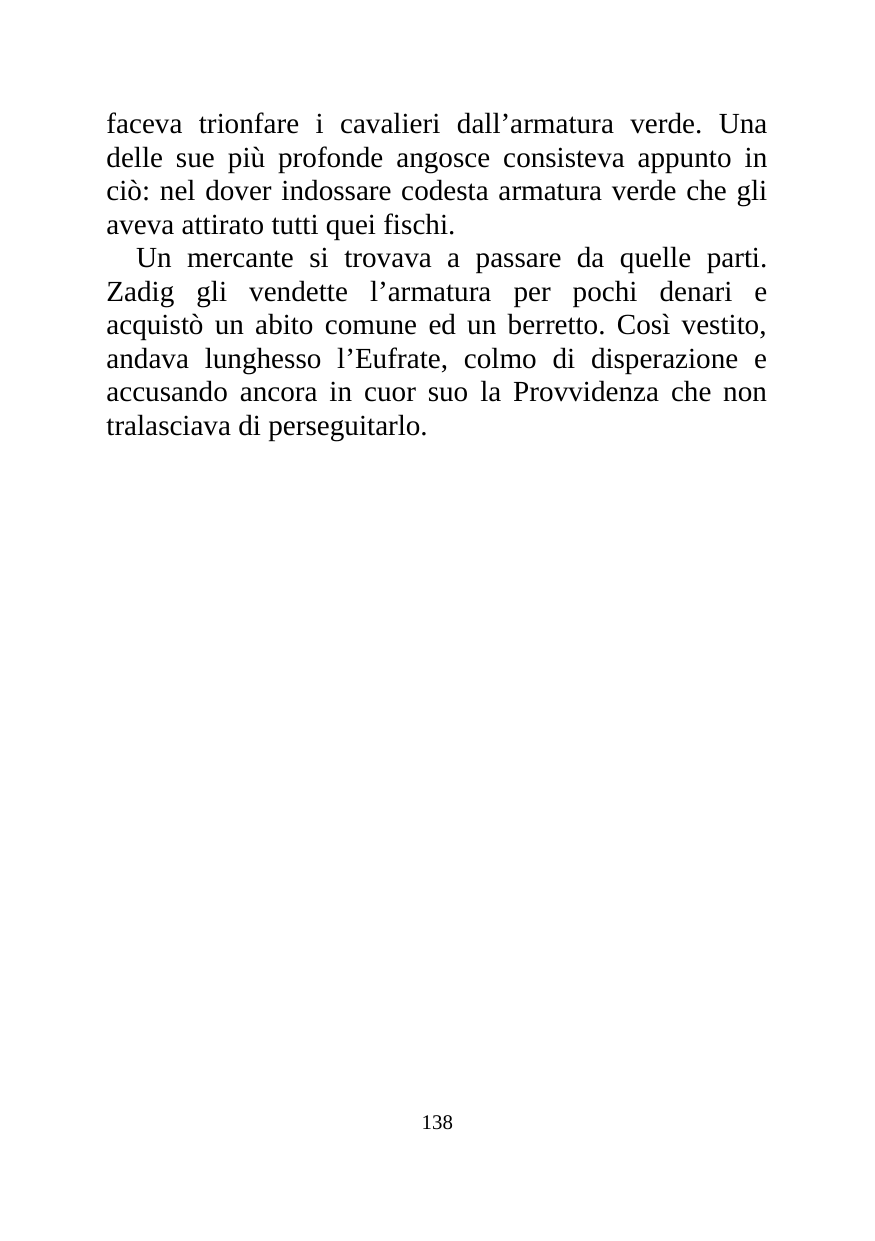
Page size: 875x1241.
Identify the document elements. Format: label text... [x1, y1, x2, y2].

text Un mercante si trovava a passare da quelle parti. Zadig gli vendette l’armatura per pochi denari e acquistò un abito comune ed un berretto. Così vestito, andava lunghesso l’Eufrate, colmo di disperazione e accusando ancora in cuor suo la Provvidenza che non tralasciava di perseguitarlo. [106, 240, 768, 442]
text faceva trionfare i cavalieri dall’armatura verde. Una delle sue più profonde angosce consisteva appunto in ciò: nel dover indossare codesta armatura verde che gli aveva attirato tutti quei fischi. [106, 106, 768, 240]
